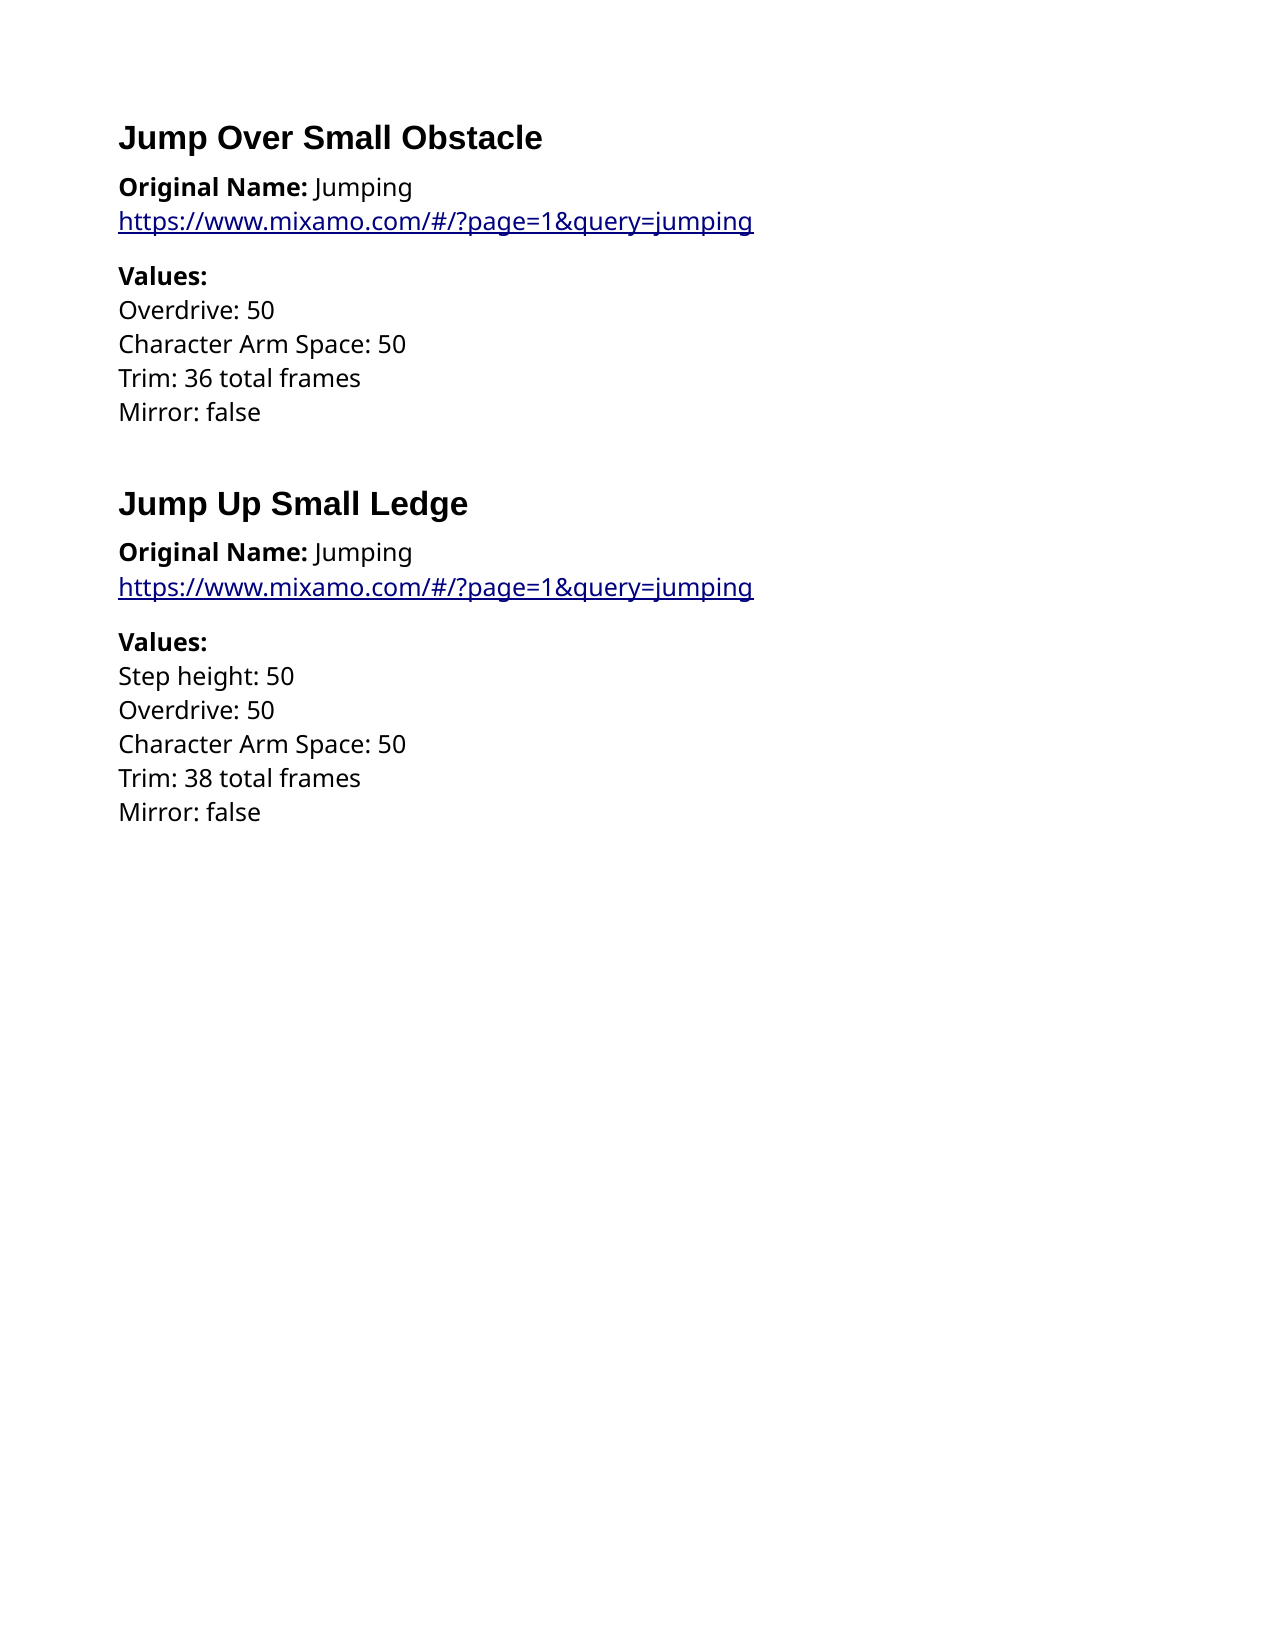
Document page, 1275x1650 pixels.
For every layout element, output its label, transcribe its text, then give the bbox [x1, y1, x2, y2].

text https://www.mixamo.com/#/?page=1&query=jumping [118, 203, 1157, 237]
text Character Arm Space: 50 [118, 727, 1157, 761]
text Mirror: false [118, 395, 1157, 429]
text Overdrive: 50 [118, 293, 1157, 327]
text Character Arm Space: 50 [118, 327, 1157, 361]
text Trim: 38 total frames [118, 761, 1157, 795]
text Original Name: Jumping [118, 169, 1157, 203]
text Original Name: Jumping [118, 535, 1157, 569]
subtitle Jump Over Small Obstacle [118, 118, 1157, 157]
text Mirror: false [118, 795, 1157, 829]
text Values: [118, 624, 1157, 659]
text Overdrive: 50 [118, 693, 1157, 727]
text Step height: 50 [118, 659, 1157, 693]
subtitle Jump Up Small Ledge [118, 484, 1157, 523]
text https://www.mixamo.com/#/?page=1&query=jumping [118, 569, 1157, 603]
text Trim: 36 total frames [118, 361, 1157, 395]
text Values: [118, 259, 1157, 293]
